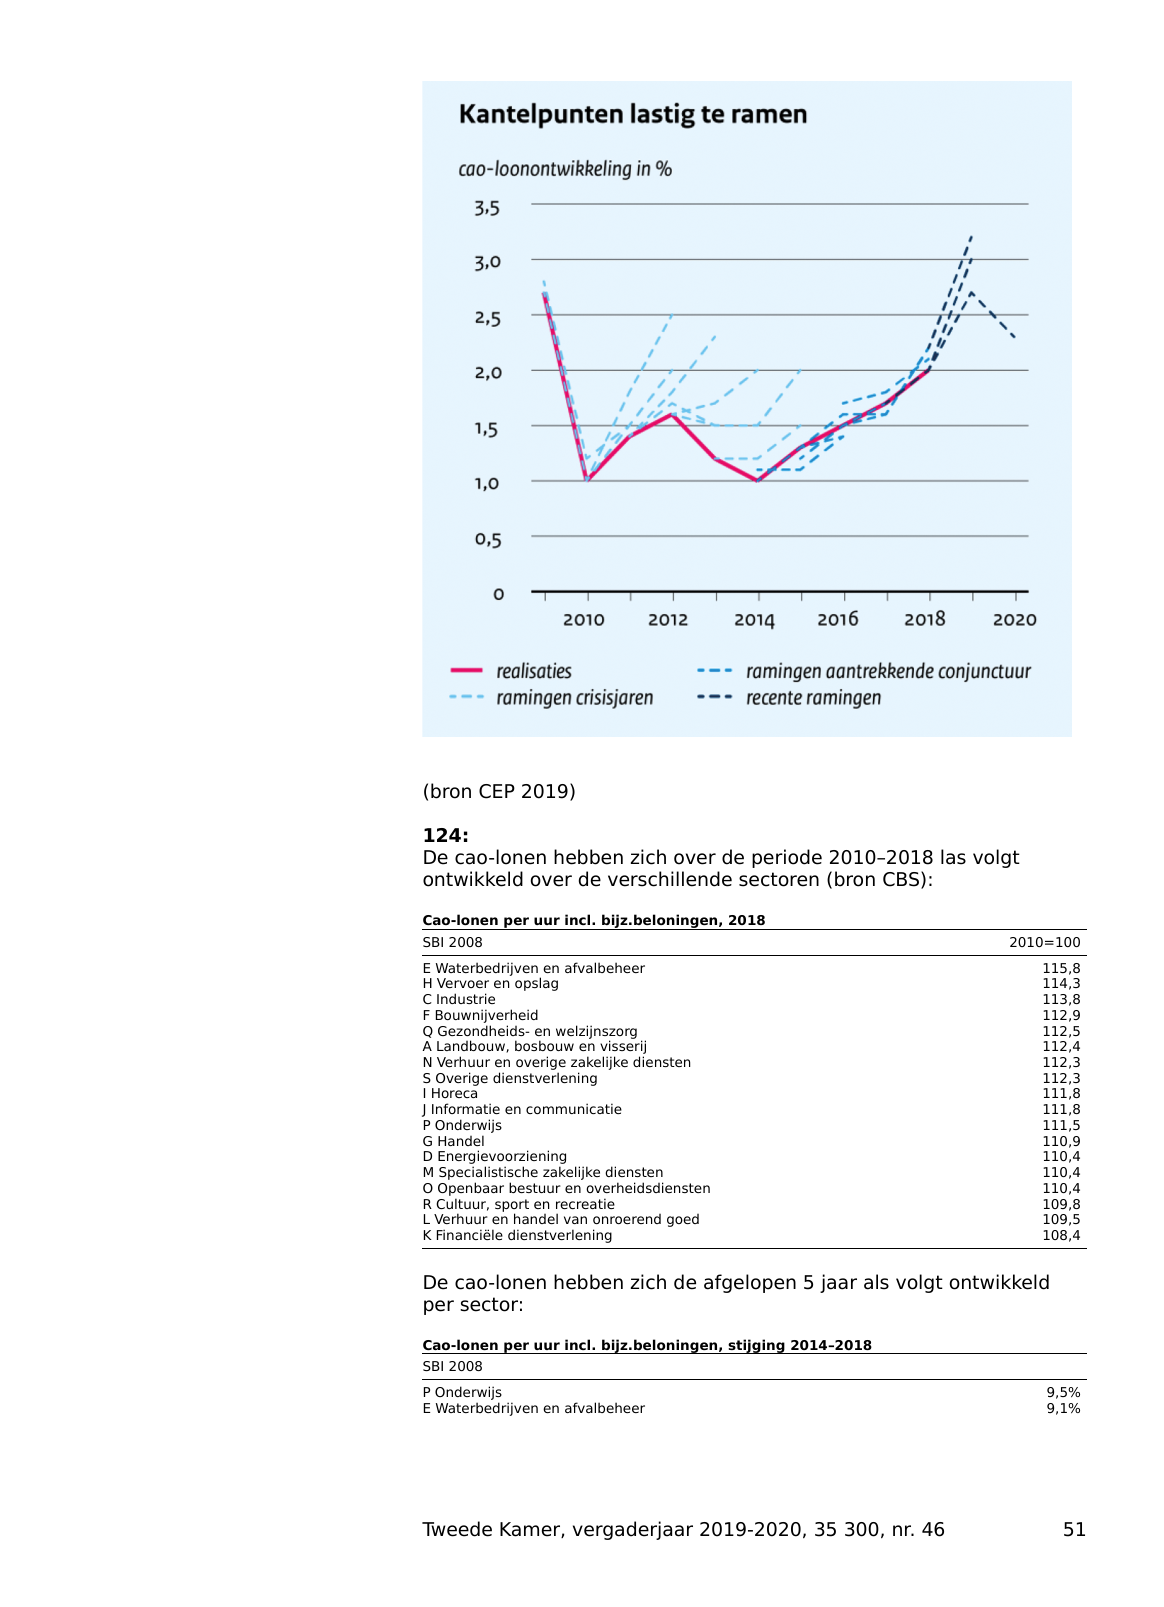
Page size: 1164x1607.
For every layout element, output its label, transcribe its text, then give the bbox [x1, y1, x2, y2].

table_cell R Cultuur, sport en recreatie [422, 1196, 953, 1212]
picture [422, 81, 1072, 737]
table_cell 2010=100 [953, 930, 1087, 955]
table_cell G Handel [422, 1134, 953, 1149]
table_cell E Waterbedrijven en afvalbeheer [422, 956, 953, 976]
table_cell L Verhuur en handel van onroerend goed [422, 1212, 953, 1228]
text De cao-lonen hebben zich over de periode 2010–2018 las volgt ontwikkeld over de verschillende sectoren (bron CBS): [422, 847, 1087, 891]
table_cell A Landbouw, bosbouw en visserij [422, 1039, 953, 1055]
table_cell 114,3 [953, 976, 1087, 992]
table_cell 9,5% [956, 1380, 1087, 1401]
table_cell C Industrie [422, 992, 953, 1008]
table_cell O Openbaar bestuur en overheidsdiensten [422, 1181, 953, 1196]
table_cell 112,3 [953, 1055, 1087, 1071]
table_cell 110,4 [953, 1165, 1087, 1181]
table_cell 113,8 [953, 992, 1087, 1008]
table_cell P Onderwijs [422, 1380, 956, 1401]
table_cell 108,4 [953, 1228, 1087, 1248]
table_cell M Specialistische zakelijke diensten [422, 1165, 953, 1181]
table_cell 109,8 [953, 1196, 1087, 1212]
table_cell N Verhuur en overige zakelijke diensten [422, 1055, 953, 1071]
table_cell 111,8 [953, 1102, 1087, 1118]
table_cell Q Gezondheids- en welzijnszorg [422, 1024, 953, 1039]
table_cell 115,8 [953, 956, 1087, 976]
table_cell 110,4 [953, 1181, 1087, 1196]
text De cao-lonen hebben zich de afgelopen 5 jaar als volgt ontwikkeld per sector: [422, 1272, 1087, 1316]
table_cell 112,3 [953, 1071, 1087, 1086]
table_cell D Energievoorziening [422, 1149, 953, 1165]
table_cell 112,5 [953, 1024, 1087, 1039]
table_cell F Bouwnijverheid [422, 1008, 953, 1023]
table_cell H Vervoer en opslag [422, 976, 953, 992]
table_cell 111,5 [953, 1118, 1087, 1133]
text (bron CEP 2019) [422, 781, 1087, 803]
table_cell P Onderwijs [422, 1118, 953, 1133]
table_cell SBI 2008 [422, 1354, 956, 1379]
table_cell 9,1% [956, 1401, 1087, 1416]
table_cell I Horeca [422, 1086, 953, 1102]
table_header Cao-lonen per uur incl. bijz.beloningen, stijging 2014–2018 [422, 1338, 1087, 1353]
table_cell 109,5 [953, 1212, 1087, 1228]
table_cell 110,9 [953, 1134, 1087, 1149]
table_cell [956, 1354, 1087, 1379]
table_cell J Informatie en communicatie [422, 1102, 953, 1118]
table_cell 112,4 [953, 1039, 1087, 1055]
table_cell S Overige dienstverlening [422, 1071, 953, 1086]
table_cell 110,4 [953, 1149, 1087, 1165]
table_cell K Financiële dienstverlening [422, 1228, 953, 1248]
text 124: [422, 825, 1087, 847]
table_cell 112,9 [953, 1008, 1087, 1023]
table_cell 111,8 [953, 1086, 1087, 1102]
table_cell E Waterbedrijven en afvalbeheer [422, 1401, 956, 1416]
table_cell SBI 2008 [422, 930, 953, 955]
table_header Cao-lonen per uur incl. bijz.beloningen, 2018 [422, 913, 1087, 929]
